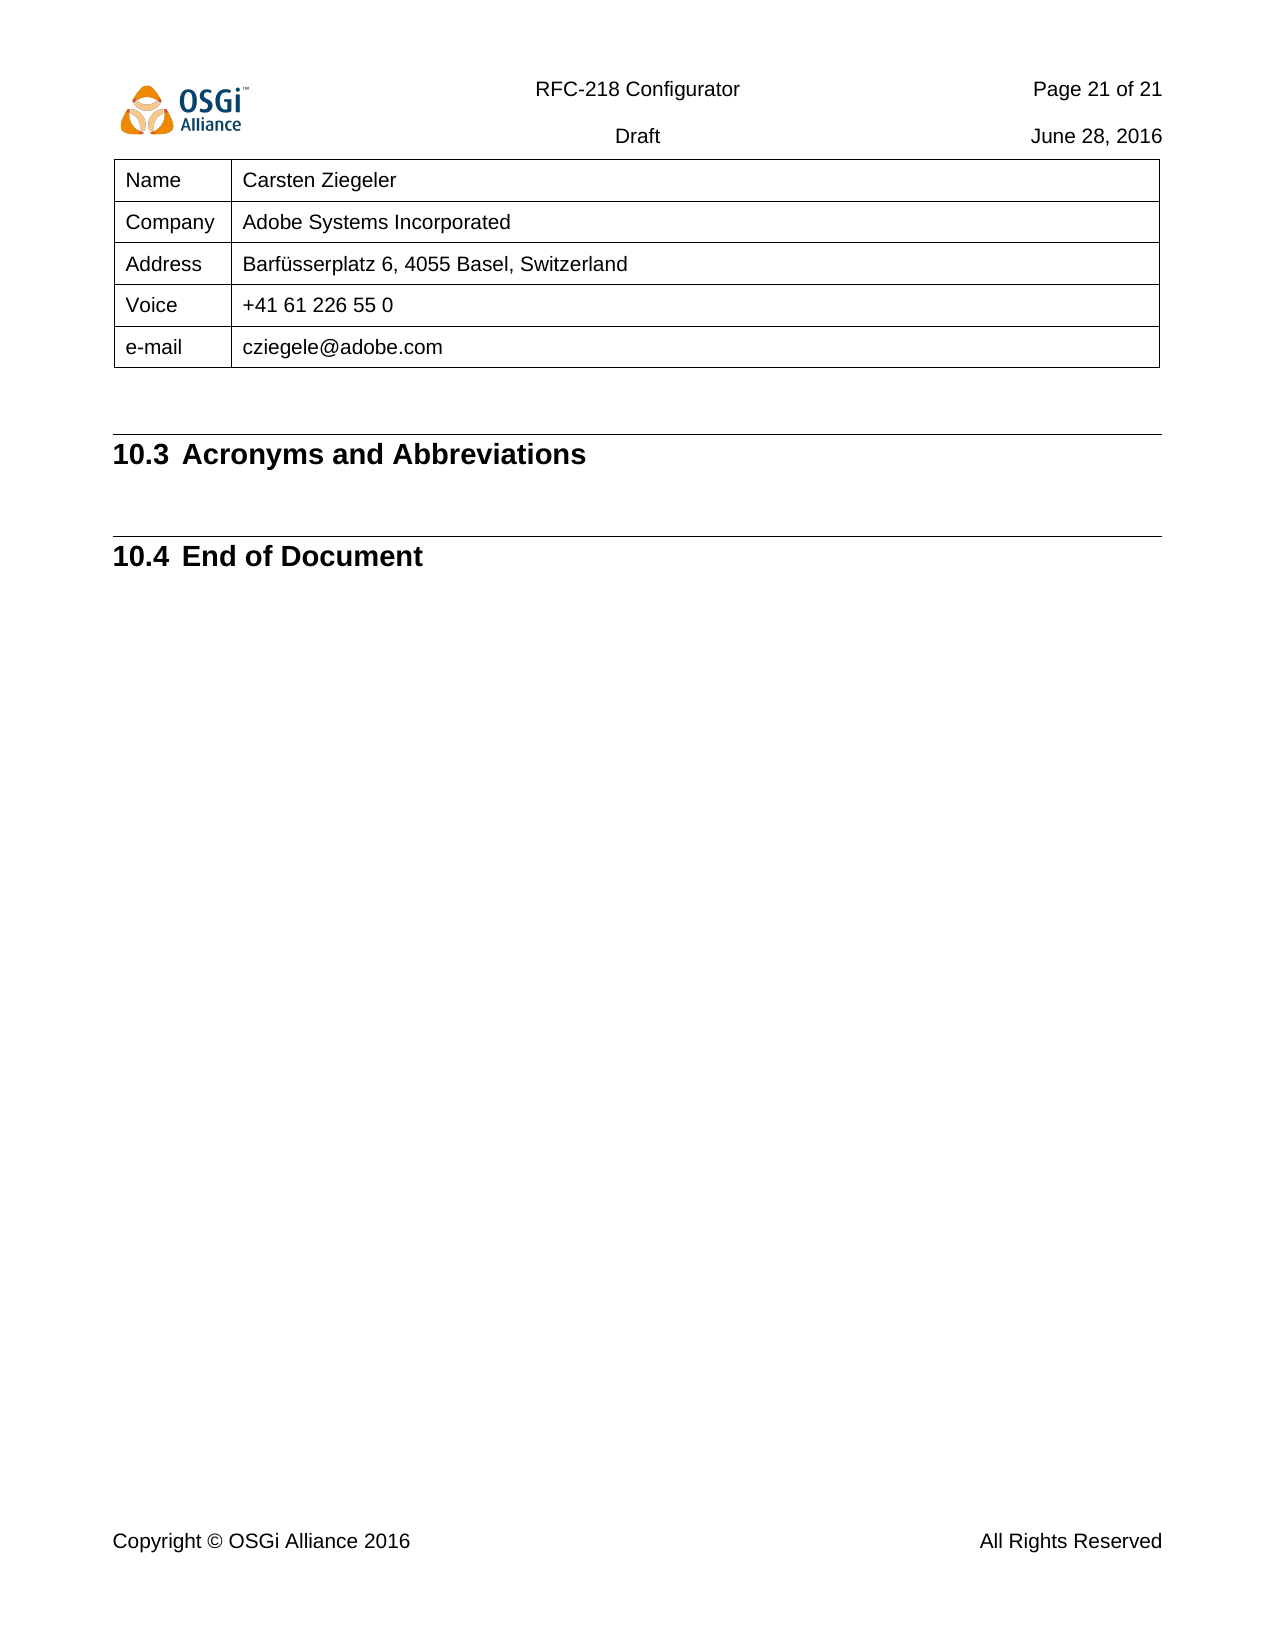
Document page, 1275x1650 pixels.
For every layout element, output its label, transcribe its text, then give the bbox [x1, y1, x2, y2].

table_cell +41 61 226 55 0 [232, 285, 1159, 326]
subtitle End of Document [112, 537, 1162, 573]
table_cell cziegele@adobe.com [232, 327, 1159, 367]
subtitle Acronyms and Abbreviations [112, 435, 1162, 471]
table_cell Company [115, 202, 231, 242]
table_header Carsten Ziegeler [232, 160, 1159, 201]
table_cell Voice [115, 285, 231, 326]
table_cell Barfüsserplatz 6, 4055 Basel, Switzerland [232, 243, 1159, 284]
table_cell Address [115, 243, 231, 284]
picture [113, 78, 257, 142]
table_cell Adobe Systems Incorporated [232, 202, 1159, 242]
table_cell e-mail [115, 327, 231, 367]
table_header Name [115, 160, 231, 201]
